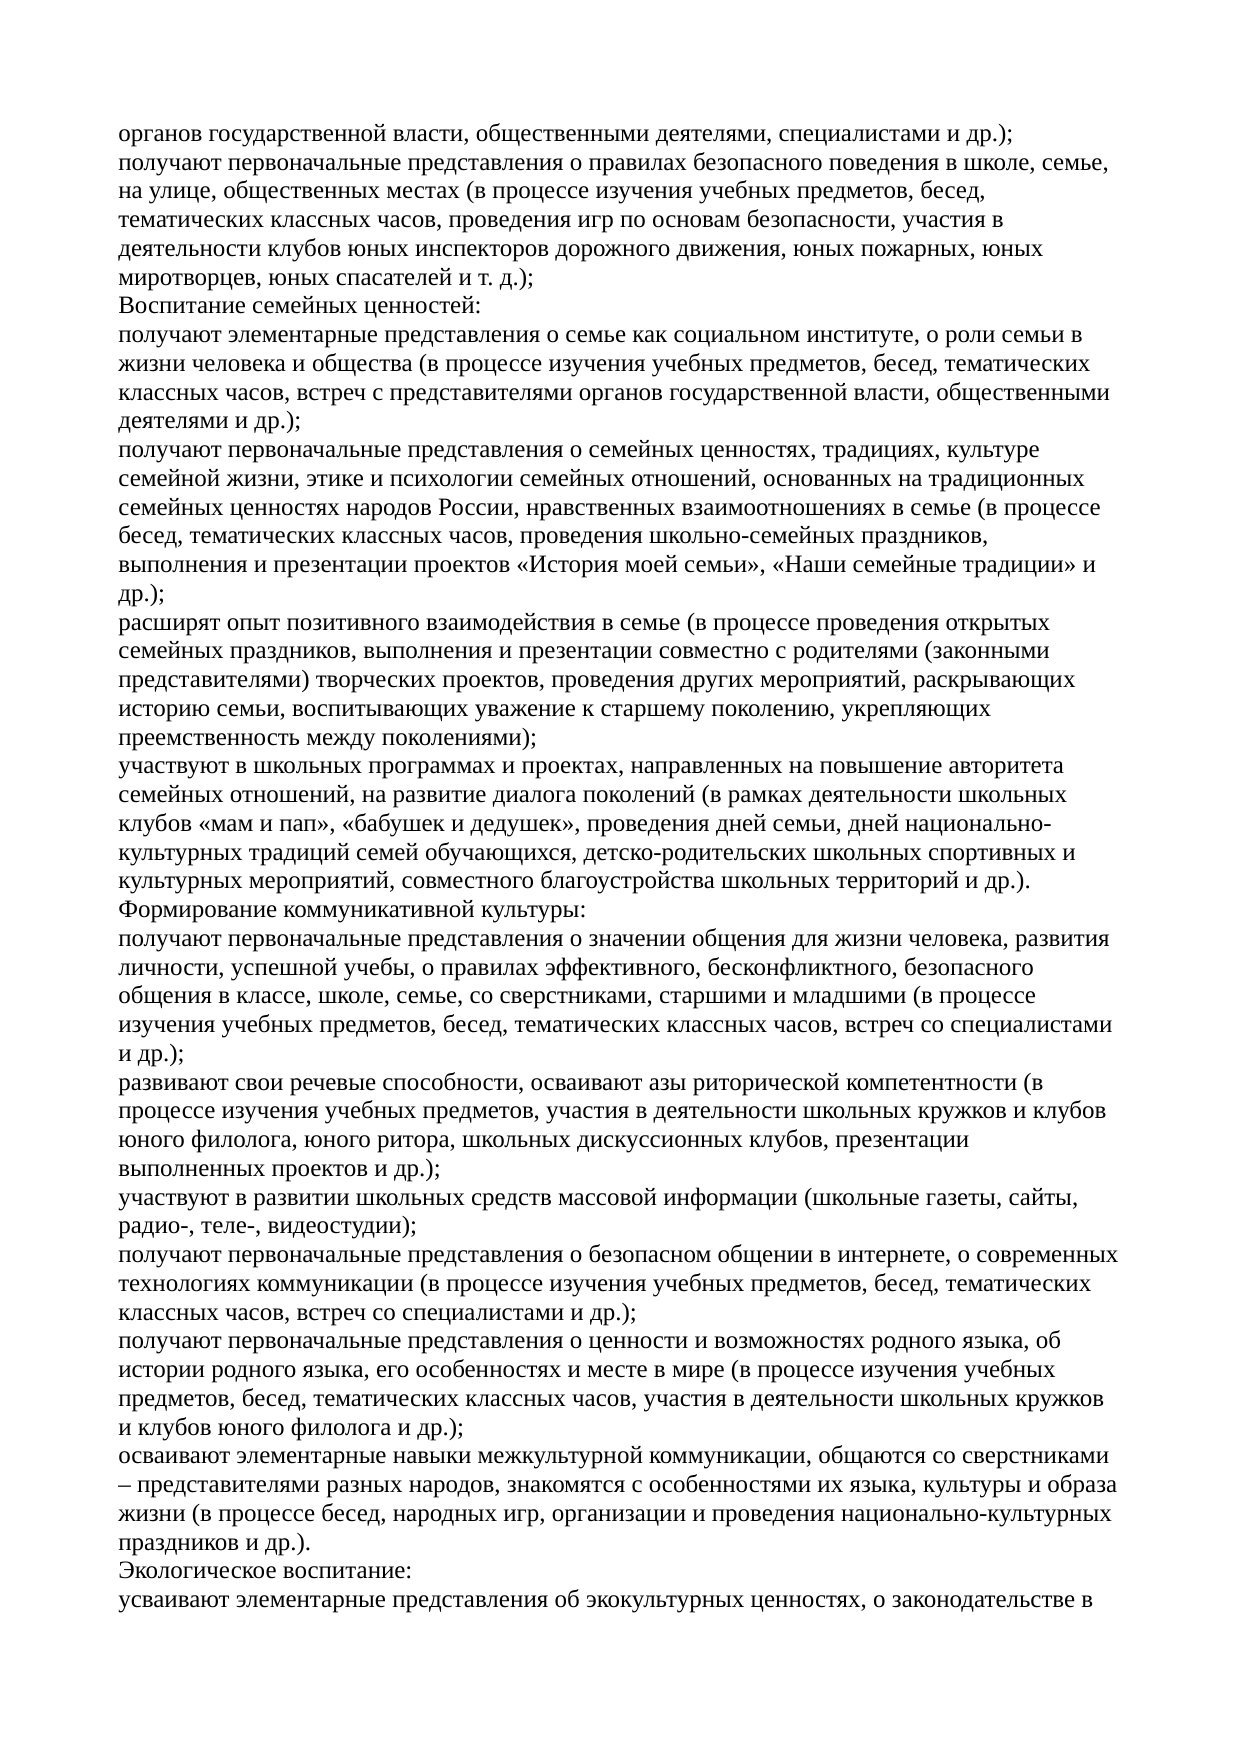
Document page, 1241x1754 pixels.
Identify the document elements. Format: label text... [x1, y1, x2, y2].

text усваивают элементарные представления об экокультурных ценностях, о законодательстве в [118, 1584, 1122, 1613]
text участвуют в развитии школьных средств массовой информации (школьные газеты, сайты, радио-, теле-, видеостудии); [118, 1182, 1122, 1239]
text получают первоначальные представления о ценности и возможностях родного языка, об истории родного языка, его особенностях и месте в мире (в процессе изучения учебных предметов, бесед, тематических классных часов, участия в деятельности школьных кружков и клубов юного филолога и др.); [118, 1326, 1122, 1441]
text получают первоначальные представления о семейных ценностях, традициях, культуре семейной жизни, этике и психологии семейных отношений, основанных на традиционных семейных ценностях народов России, нравственных взаимоотношениях в семье (в процессе бесед, тематических классных часов, проведения школьно-семейных праздников, выполнения и презентации проектов «История моей семьи», «Наши семейные традиции» и др.); [118, 434, 1122, 607]
text получают первоначальные представления о правилах безопасного поведения в школе, семье, на улице, общественных местах (в процессе изучения учебных предметов, бесед, тематических классных часов, проведения игр по основам безопасности, участия в деятельности клубов юных инспекторов дорожного движения, юных пожарных, юных миротворцев, юных спасателей и т. д.); [118, 147, 1122, 291]
text осваивают элементарные навыки межкультурной коммуникации, общаются со сверстниками – представителями разных народов, знакомятся с особенностями их языка, культуры и образа жизни (в процессе бесед, народных игр, организации и проведения национально-культурных праздников и др.). [118, 1441, 1122, 1556]
text Воспитание семейных ценностей: [118, 291, 1122, 319]
text органов государственной власти, общественными деятелями, специалистами и др.); [118, 118, 1122, 147]
text Формирование коммуникативной культуры: [118, 894, 1122, 923]
text Экологическое воспитание: [118, 1556, 1122, 1584]
text получают элементарные представления о семье как социальном институте, о роли семьи в жизни человека и общества (в процессе изучения учебных предметов, бесед, тематических классных часов, встреч с представителями органов государственной власти, общественными деятелями и др.); [118, 319, 1122, 434]
text расширят опыт позитивного взаимодействия в семье (в процессе проведения открытых семейных праздников, выполнения и презентации совместно с родителями (законными представителями) творческих проектов, проведения других мероприятий, раскрывающих историю семьи, воспитывающих уважение к старшему поколению, укрепляющих преемственность между поколениями); [118, 607, 1122, 751]
text получают первоначальные представления о безопасном общении в интернете, о современных технологиях коммуникации (в процессе изучения учебных предметов, бесед, тематических классных часов, встреч со специалистами и др.); [118, 1239, 1122, 1326]
text участвуют в школьных программах и проектах, направленных на повышение авторитета семейных отношений, на развитие диалога поколений (в рамках деятельности школьных клубов «мам и пап», «бабушек и дедушек», проведения дней семьи, дней национально-культурных традиций семей обучающихся, детско-родительских школьных спортивных и культурных мероприятий, совместного благоустройства школьных территорий и др.). [118, 751, 1122, 894]
text развивают свои речевые способности, осваивают азы риторической компетентности (в процессе изучения учебных предметов, участия в деятельности школьных кружков и клубов юного филолога, юного ритора, школьных дискуссионных клубов, презентации выполненных проектов и др.); [118, 1067, 1122, 1182]
text получают первоначальные представления о значении общения для жизни человека, развития личности, успешной учебы, о правилах эффективного, бесконфликтного, безопасного общения в классе, школе, семье, со сверстниками, старшими и младшими (в процессе изучения учебных предметов, бесед, тематических классных часов, встреч со специалистами и др.); [118, 923, 1122, 1067]
